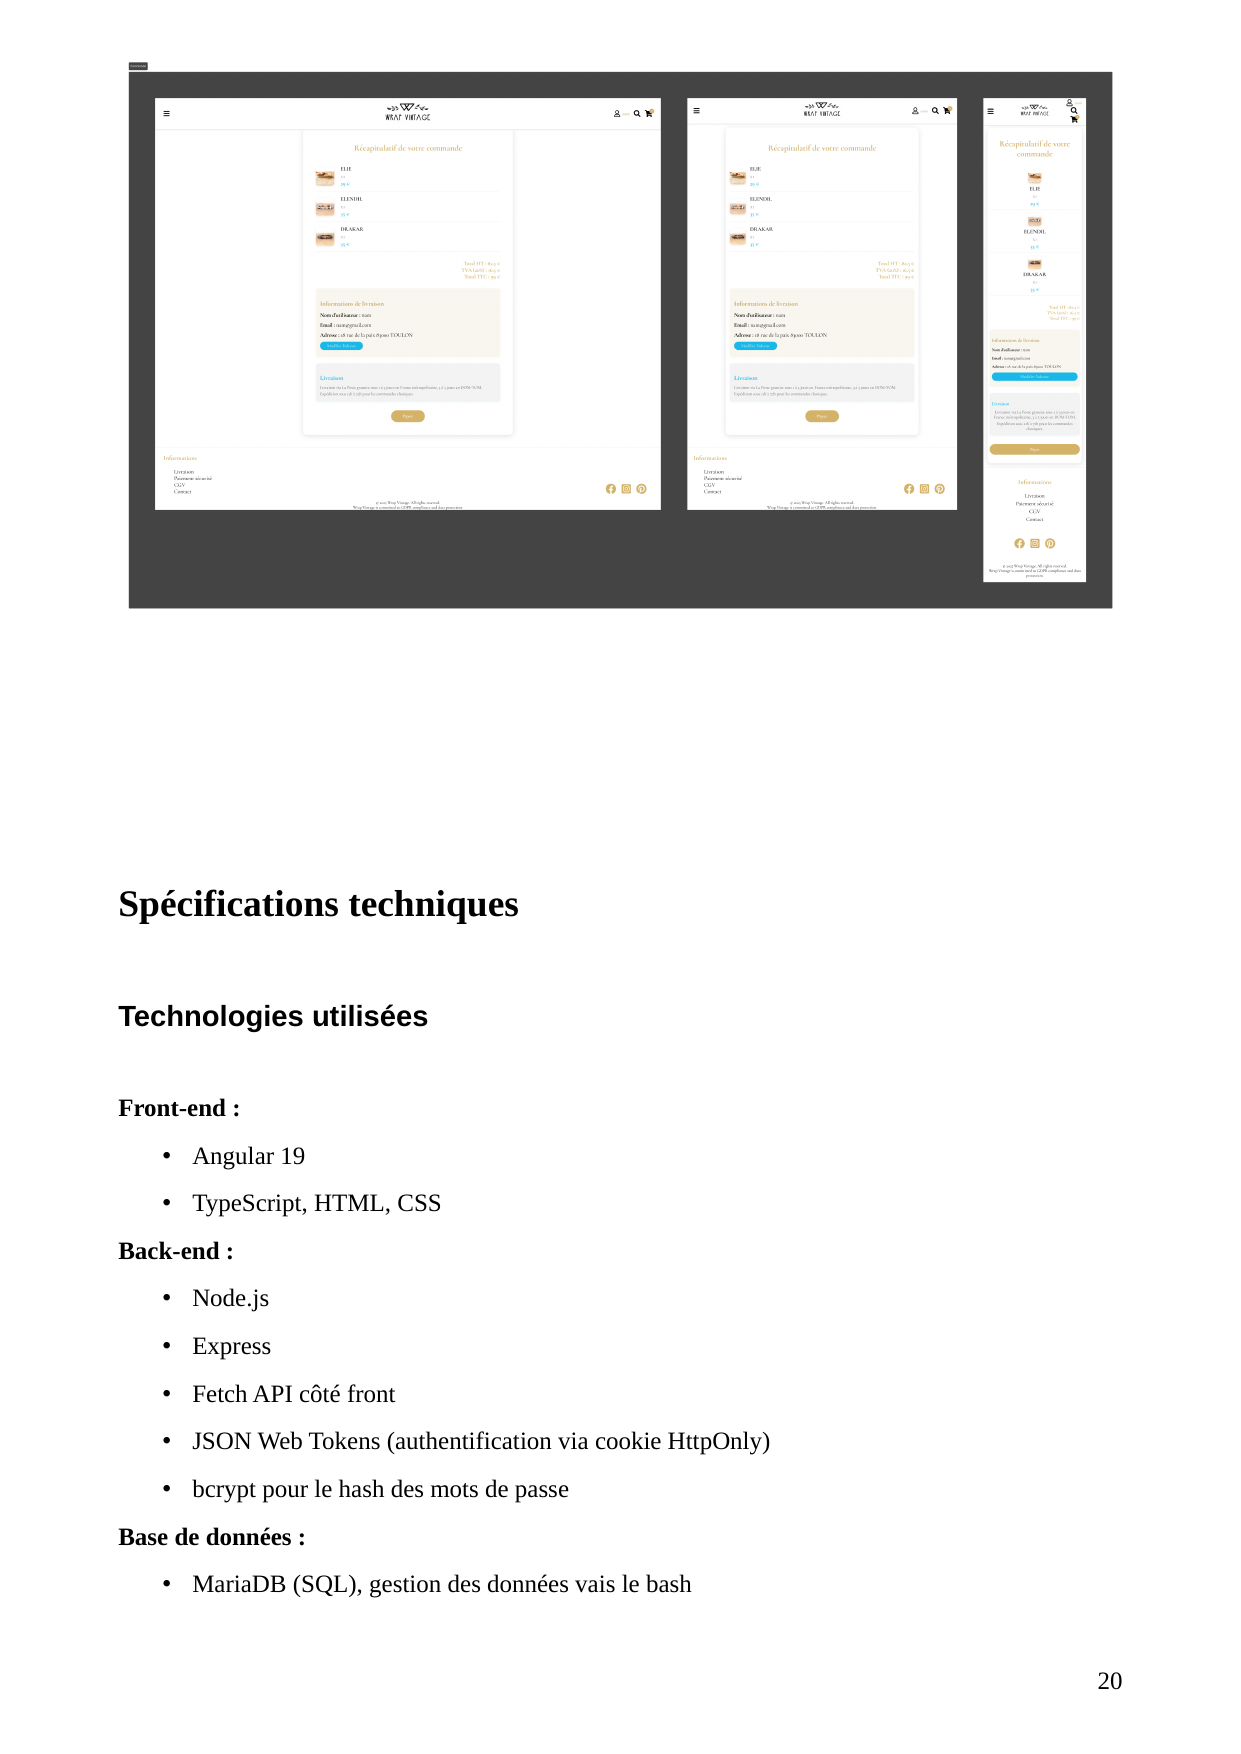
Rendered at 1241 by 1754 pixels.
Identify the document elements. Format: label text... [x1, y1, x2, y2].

list Fetch API côté front [162, 1379, 1122, 1407]
picture [118, 61, 1123, 619]
text Front-end : [118, 1093, 1122, 1122]
text Base de données : [118, 1522, 1122, 1550]
list JSON Web Tokens (authentification via cookie HttpOnly) [162, 1426, 1122, 1455]
list MariaDB (SQL), gestion des données vais le bash [162, 1569, 1122, 1598]
subtitle Spécifications techniques [118, 882, 1122, 925]
list bcrypt pour le hash des mots de passe [162, 1474, 1122, 1503]
text Back-end : [118, 1236, 1122, 1265]
list Node.js [162, 1283, 1122, 1312]
list TypeScript, HTML, CSS [162, 1188, 1122, 1217]
subtitle Technologies utilisées [118, 999, 1122, 1033]
list Express [162, 1331, 1122, 1360]
list Angular 19 [162, 1141, 1122, 1169]
